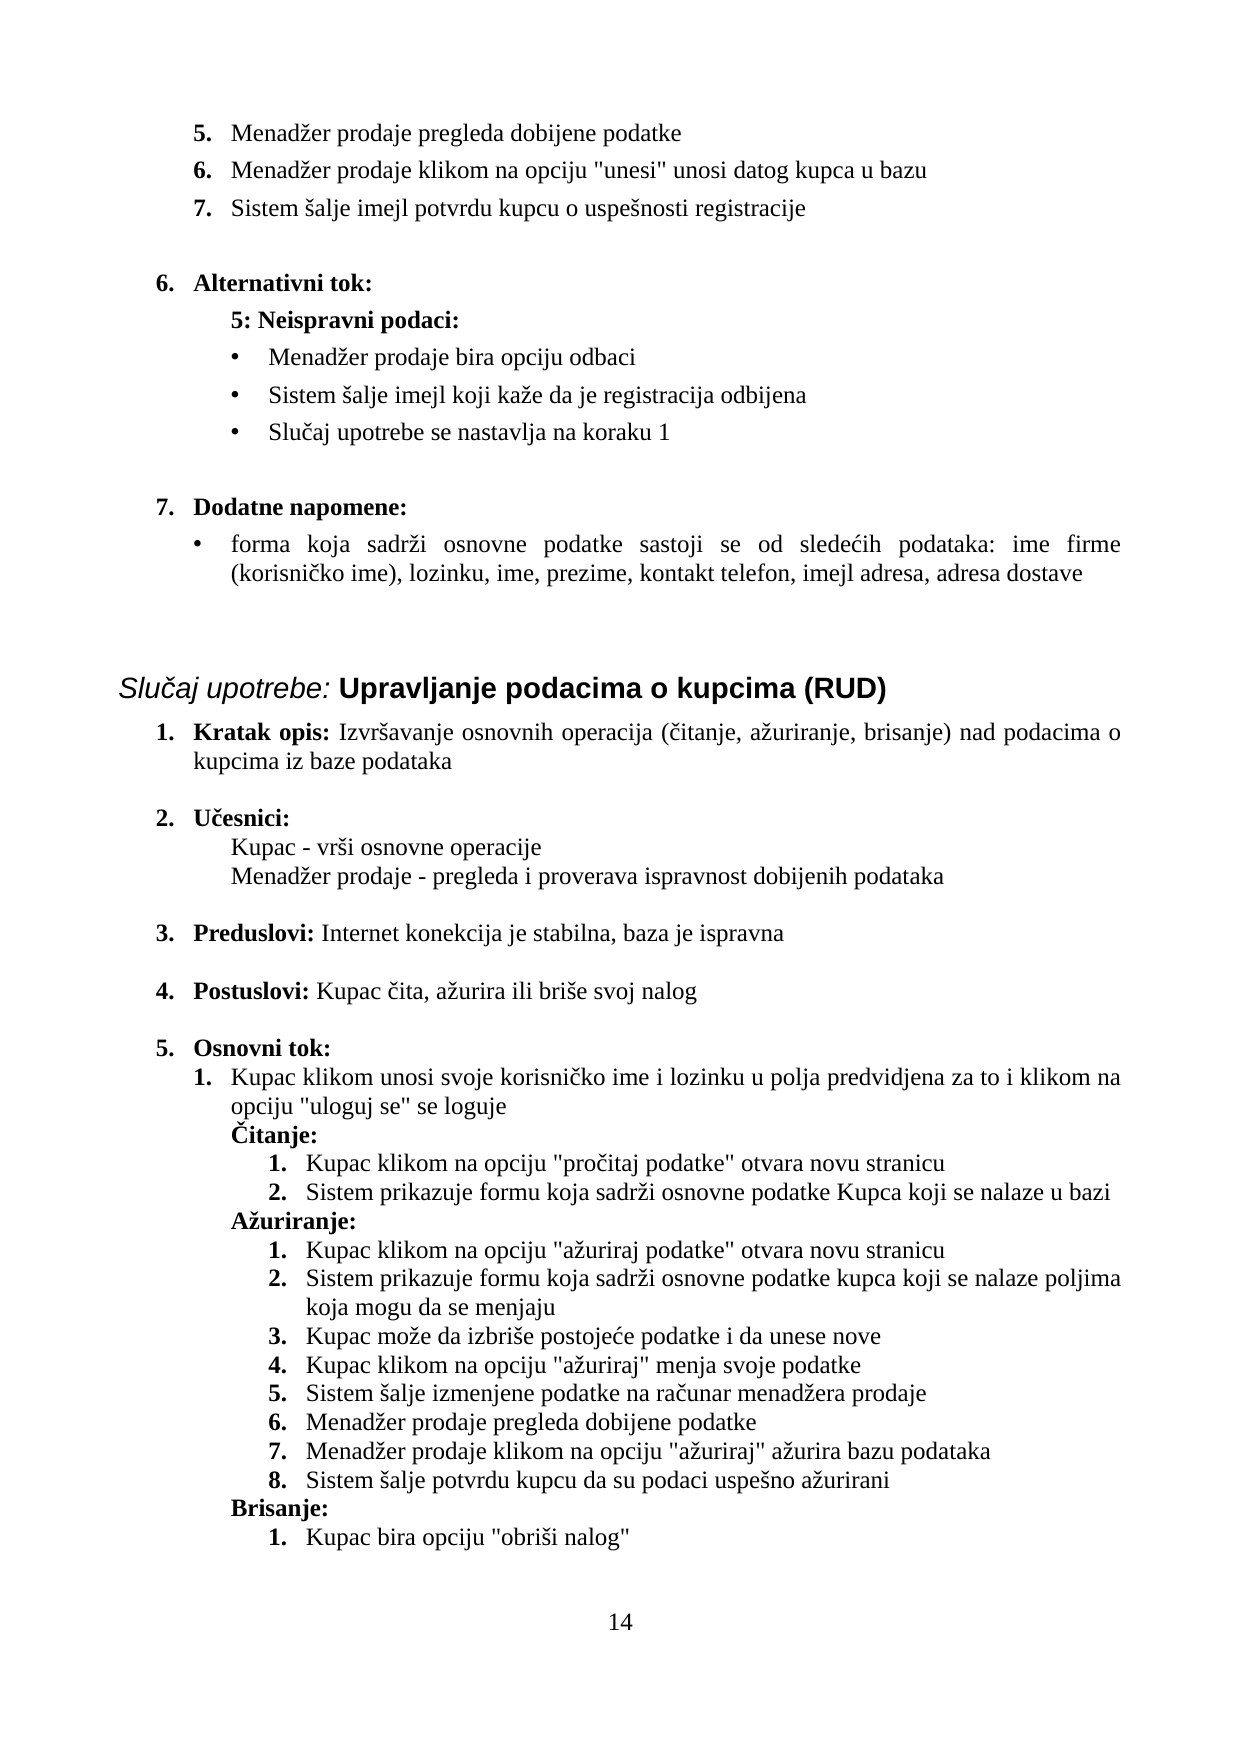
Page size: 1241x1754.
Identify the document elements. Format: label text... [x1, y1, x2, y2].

list Kupac klikom unosi svoje korisničko ime i lozinku u polja predvidjena za to i klikom na opciju "uloguj se" se loguje [193, 1062, 1122, 1120]
list Kupac klikom na opciju "ažuriraj" menja svoje podatke [268, 1350, 1122, 1378]
list Sistem šalje potvrdu kupcu da su podaci uspešno ažurirani [268, 1465, 1122, 1493]
list Menadžer prodaje bira opciju odbaci [231, 342, 1122, 371]
list Alternativni tok: [156, 268, 1122, 296]
list Menadžer prodaje klikom na opciju "ažuriraj" ažurira bazu podataka [268, 1436, 1122, 1465]
list Kupac - vrši osnovne operacije [193, 832, 1122, 861]
list forma koja sadrži osnovne podatke sastoji se od sledećih podataka: ime firme (korisničko ime), lozinku, ime, prezime, kontakt telefon, imejl adresa, adresa dostave [193, 529, 1122, 587]
list Preduslovi: Internet konekcija je stabilna, baza je ispravna [156, 918, 1122, 947]
text Brisanje: [231, 1493, 1122, 1522]
list Menadžer prodaje klikom na opciju "unesi" unosi datog kupca u bazu [193, 156, 1122, 184]
subtitle Slučaj upotrebe: Upravljanje podacima o kupcima (RUD) [118, 671, 1122, 705]
list Sistem šalje imejl potvrdu kupcu o uspešnosti registracije [193, 193, 1122, 222]
list Kratak opis: Izvršavanje osnovnih operacija (čitanje, ažuriranje, brisanje) nad podacima o kupcima iz baze podataka [156, 717, 1122, 775]
list Čitanje: [193, 1120, 1122, 1148]
list Osnovni tok: [156, 1033, 1122, 1062]
list Kupac klikom na opciju "ažuriraj podatke" otvara novu stranicu [268, 1235, 1122, 1263]
list Menadžer prodaje - pregleda i proverava ispravnost dobijenih podataka [193, 861, 1122, 890]
list Sistem prikazuje formu koja sadrži osnovne podatke Kupca koji se nalaze u bazi [268, 1177, 1122, 1206]
list Slučaj upotrebe se nastavlja na koraku 1 [231, 417, 1122, 446]
list Menadžer prodaje pregleda dobijene podatke [193, 118, 1122, 147]
list Učesnici: [156, 803, 1122, 832]
list Dodatne napomene: [156, 492, 1122, 521]
list Sistem šalje izmenjene podatke na računar menadžera prodaje [268, 1378, 1122, 1407]
list Menadžer prodaje pregleda dobijene podatke [268, 1407, 1122, 1436]
list Kupac bira opciju "obriši nalog" [268, 1522, 1122, 1551]
list Sistem prikazuje formu koja sadrži osnovne podatke kupca koji se nalaze poljima koja mogu da se menjaju [268, 1263, 1122, 1321]
list Kupac može da izbriše postojeće podatke i da unese nove [268, 1321, 1122, 1350]
list Kupac klikom na opciju "pročitaj podatke" otvara novu stranicu [268, 1148, 1122, 1177]
list 5: Neispravni podaci: [193, 305, 1122, 334]
list Sistem šalje imejl koji kaže da je registracija odbijena [231, 380, 1122, 409]
text Ažuriranje: [231, 1206, 1122, 1235]
list Postuslovi: Kupac čita, ažurira ili briše svoj nalog [156, 976, 1122, 1005]
